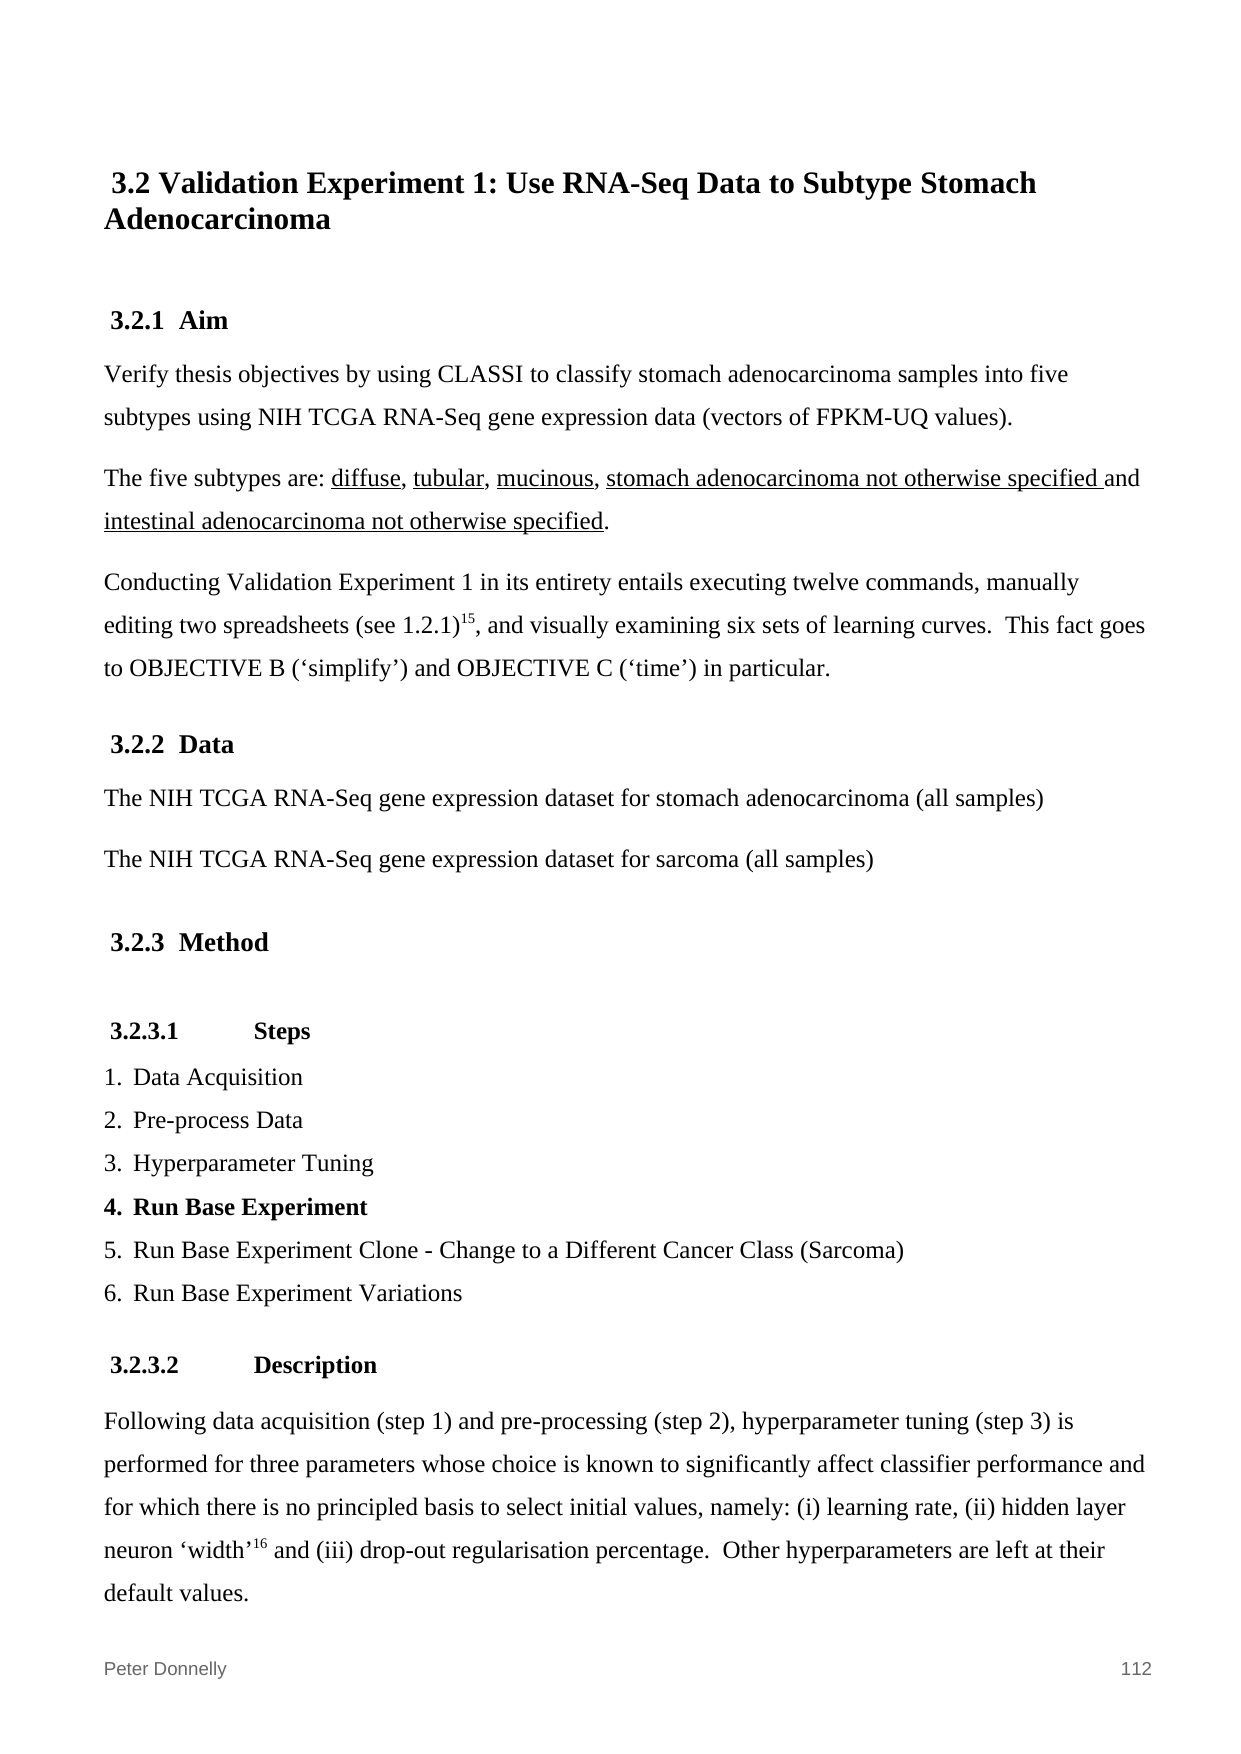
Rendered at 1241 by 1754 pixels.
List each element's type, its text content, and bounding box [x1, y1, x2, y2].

text The five subtypes are: diffuse, tubular, mucinous, stomach adenocarcinoma not otherwise specified and intestinal adenocarcinoma not otherwise specified. [103, 463, 1146, 534]
text The NIH TCGA RNA-Seq gene expression dataset for stomach adenocarcinoma (all samples) [103, 783, 1146, 812]
list Run Base Experiment [103, 1192, 1146, 1220]
list Run Base Experiment Variations [103, 1278, 1146, 1307]
subtitle Aim [103, 304, 1146, 335]
text Following data acquisition (step 1) and pre-processing (step 2), hyperparameter tuning (step 3) is performed for three parameters whose choice is known to significantly affect classifier performance and for which there is no principled basis to select initial values, namely: (i) learning rate, (ii) hidden layer neuron ‘width’ and (iii) drop-out regularisation percentage. Other hyperparameters are left at their default values. [103, 1406, 1146, 1607]
subtitle Validation Experiment 1: Use RNA-Seq Data to Subtype Stomach Adenocarcinoma [103, 164, 1146, 236]
text Conducting Validation Experiment 1 in its entirety entails executing twelve commands, manually editing two spreadsheets (see 1.2.1), and visually examining six sets of learning curves. This fact goes to OBJECTIVE B (‘simplify’) and OBJECTIVE C (‘time’) in particular. [103, 567, 1146, 682]
text Verify thesis objectives by using CLASSI to classify stomach adenocarcinoma samples into five subtypes using NIH TCGA RNA-Seq gene expression data (vectors of FPKM-UQ values). [103, 359, 1146, 431]
subtitle Description [103, 1350, 1146, 1379]
text The NIH TCGA RNA-Seq gene expression dataset for sarcoma (all samples) [103, 844, 1146, 873]
list Run Base Experiment Clone - Change to a Different Cancer Class (Sarcoma) [103, 1235, 1146, 1263]
list Data Acquisition [103, 1062, 1146, 1091]
subtitle Steps [103, 1016, 1146, 1044]
list Hyperparameter Tuning [103, 1148, 1146, 1177]
list Pre-process Data [103, 1105, 1146, 1134]
subtitle Method [103, 926, 1146, 957]
subtitle Data [103, 728, 1146, 759]
